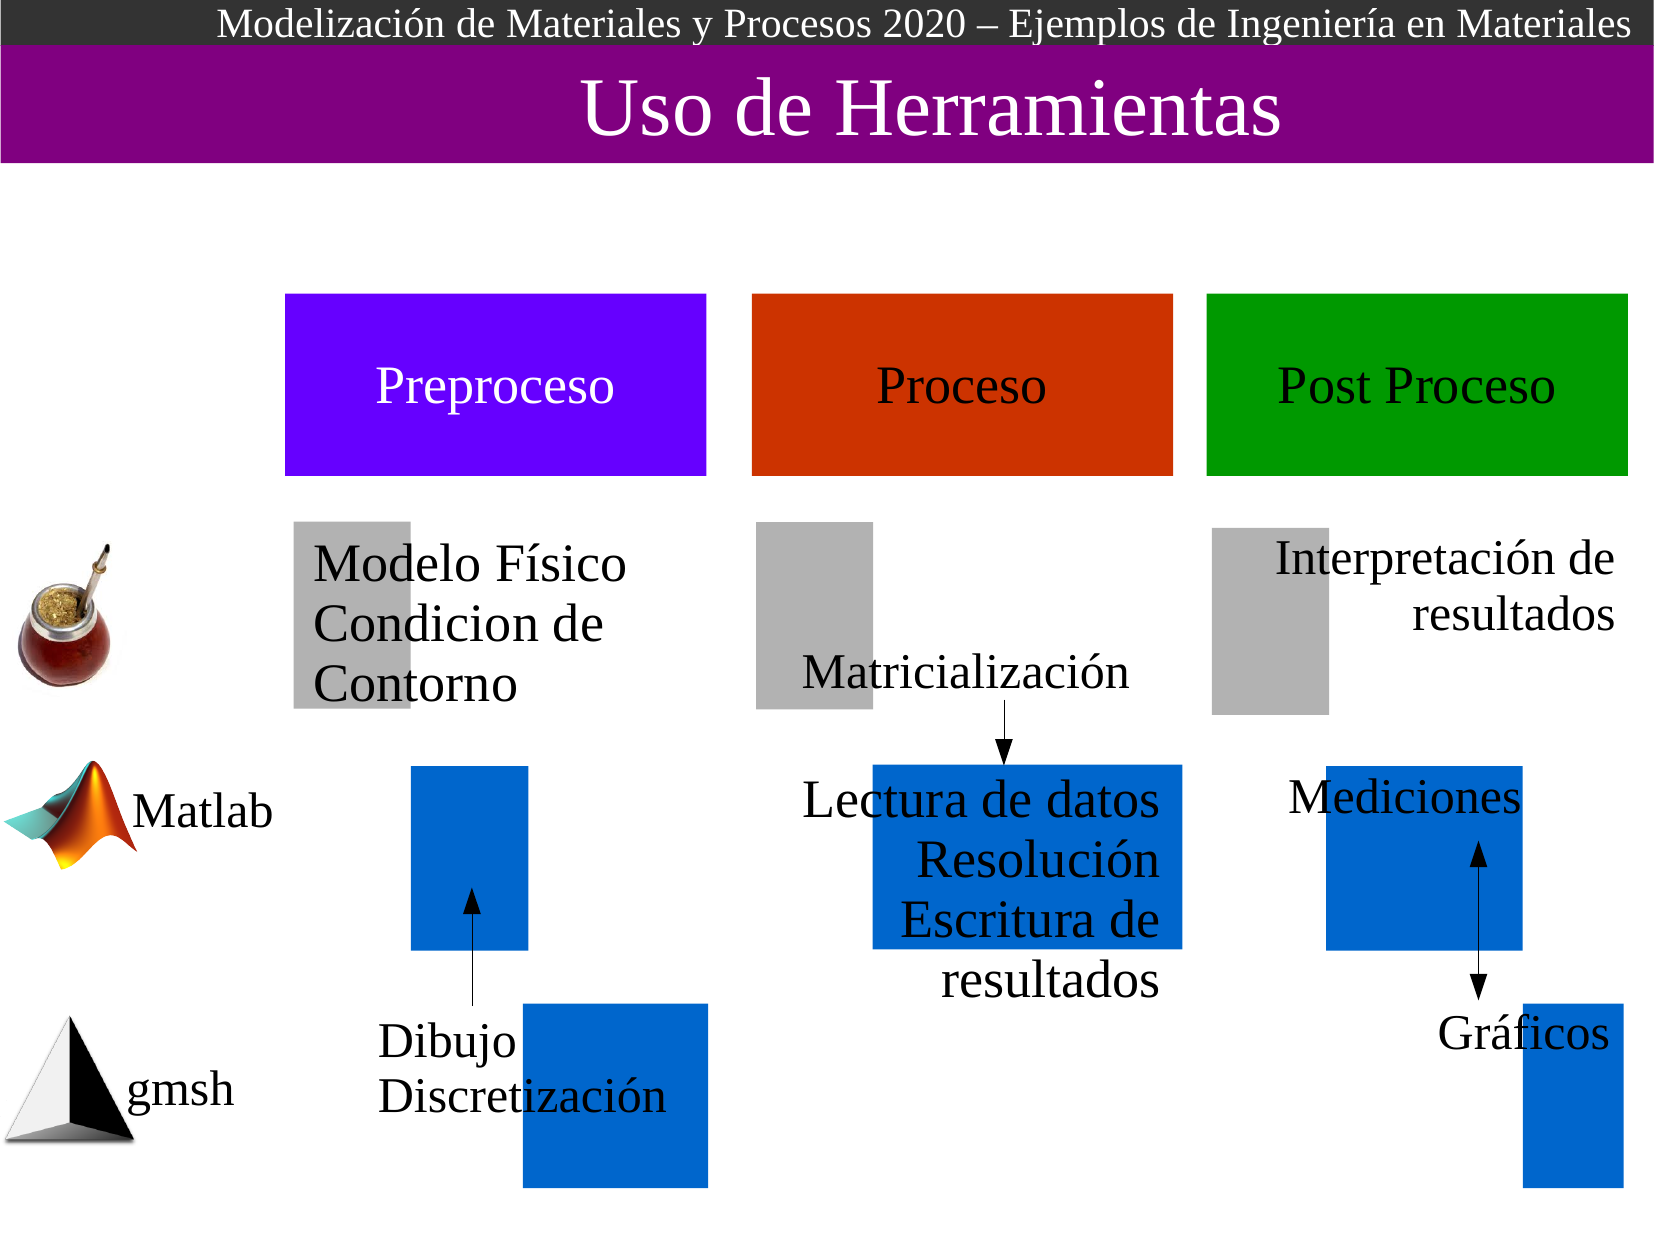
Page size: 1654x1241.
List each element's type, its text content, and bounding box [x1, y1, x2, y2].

text_box [522, 1003, 689, 1012]
text_box Dibujo Discretización [377, 1012, 739, 1181]
text_box Lectura de datos Resolución Escritura de resultados [689, 762, 1176, 1019]
text_box Mediciones [1274, 768, 1522, 825]
text_box [1522, 1003, 1624, 1189]
text_box Matricialización [786, 643, 1146, 700]
text_box Interpretación de resultados [1194, 530, 1616, 642]
text_box Uso de Herramientas [230, 53, 1634, 168]
picture [0, 1002, 147, 1156]
text_box Gráficos [1096, 1005, 1611, 1062]
text_box Proceso [751, 293, 1174, 476]
text_box Post Proceso [1206, 293, 1628, 476]
text_box gmsh [111, 1053, 283, 1124]
picture [12, 531, 129, 697]
text_box [1211, 642, 1330, 715]
text_box [522, 1181, 709, 1189]
text_box Matlab [138, 775, 289, 847]
text_box [1326, 766, 1523, 951]
text_box Preproceso [285, 293, 707, 476]
text_box [410, 766, 529, 951]
text_box [756, 522, 874, 710]
picture [3, 760, 138, 870]
text_box Modelo Físico Condicion de Contorno [298, 525, 757, 722]
text_box [293, 521, 411, 709]
text_box [1176, 764, 1183, 950]
